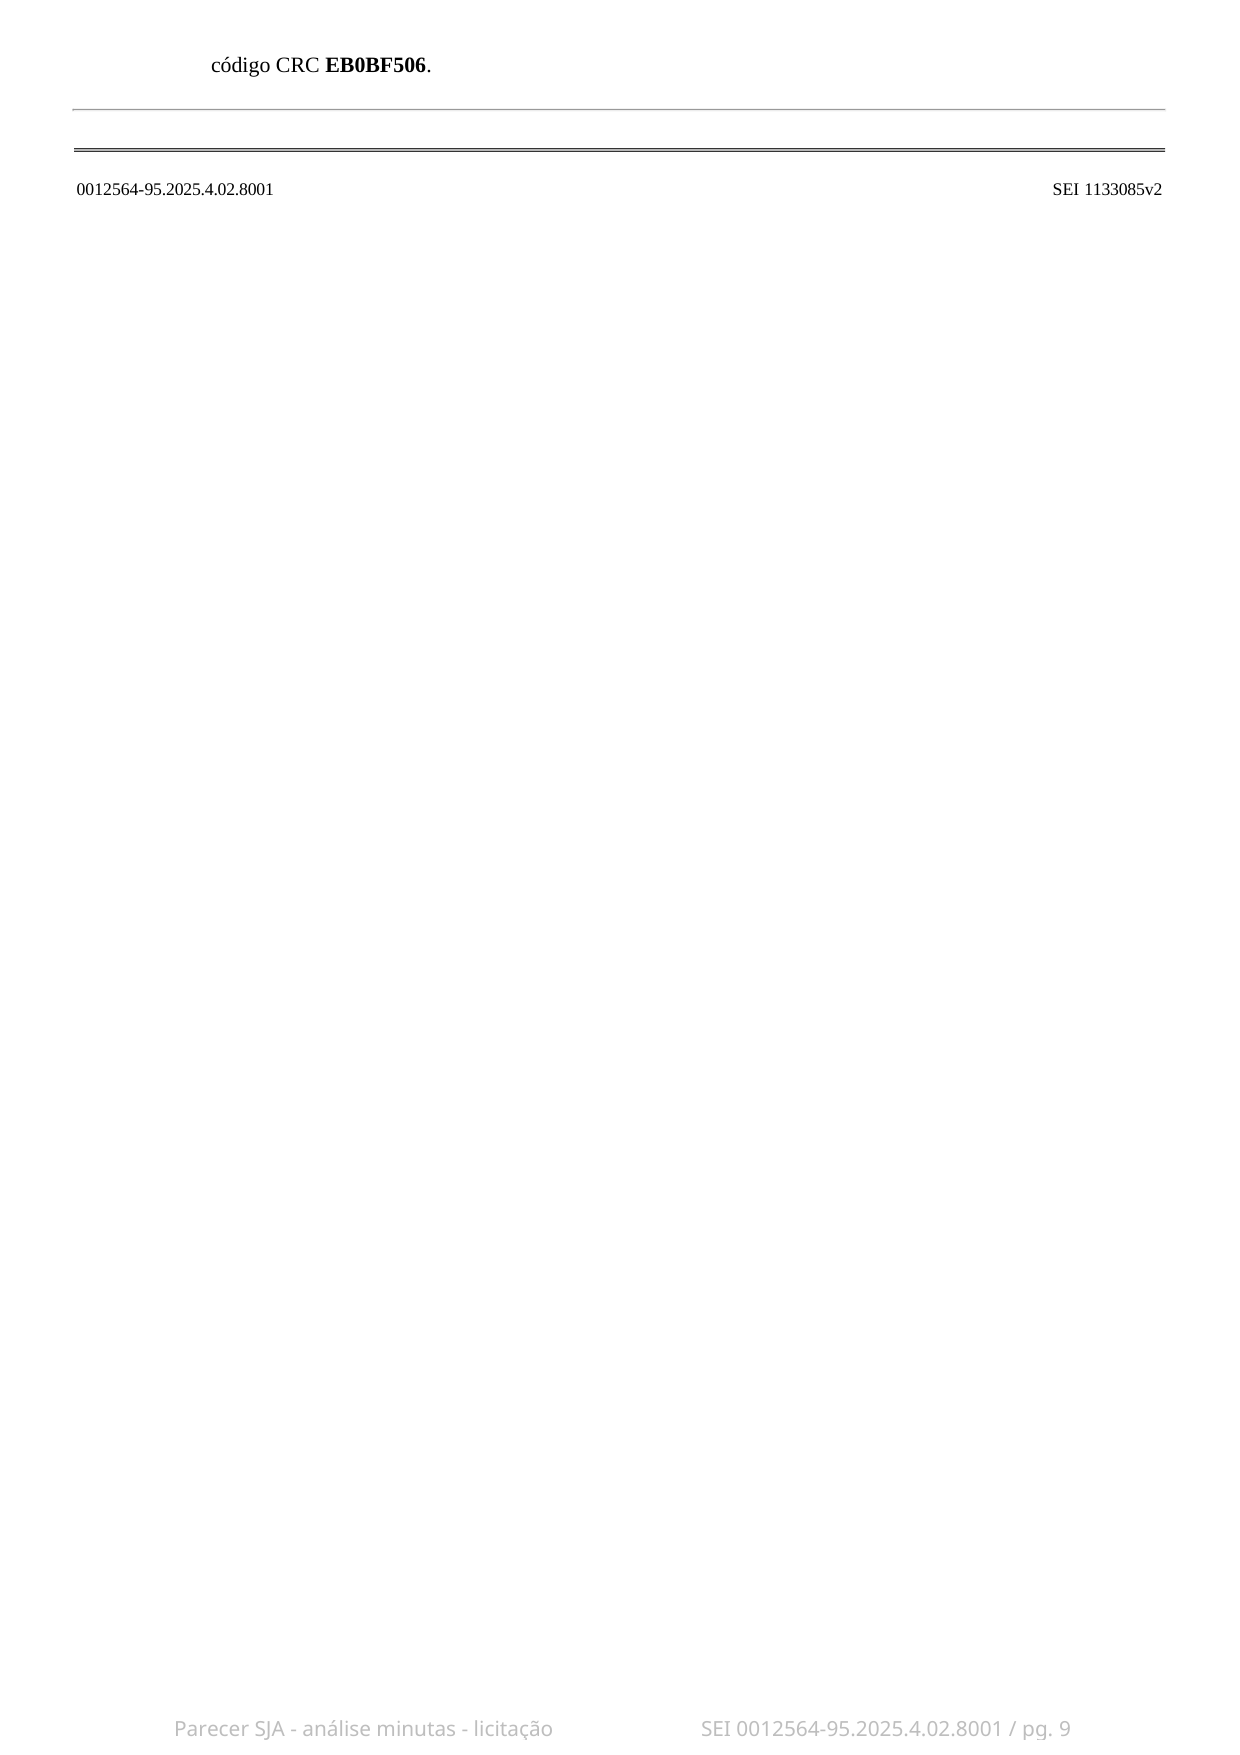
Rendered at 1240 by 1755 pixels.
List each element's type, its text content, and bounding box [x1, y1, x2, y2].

text 0012564-95.2025.4.02.8001 SEI 1133085v2 [44, 179, 1194, 199]
text código CRC EB0BF506. [211, 52, 1165, 77]
